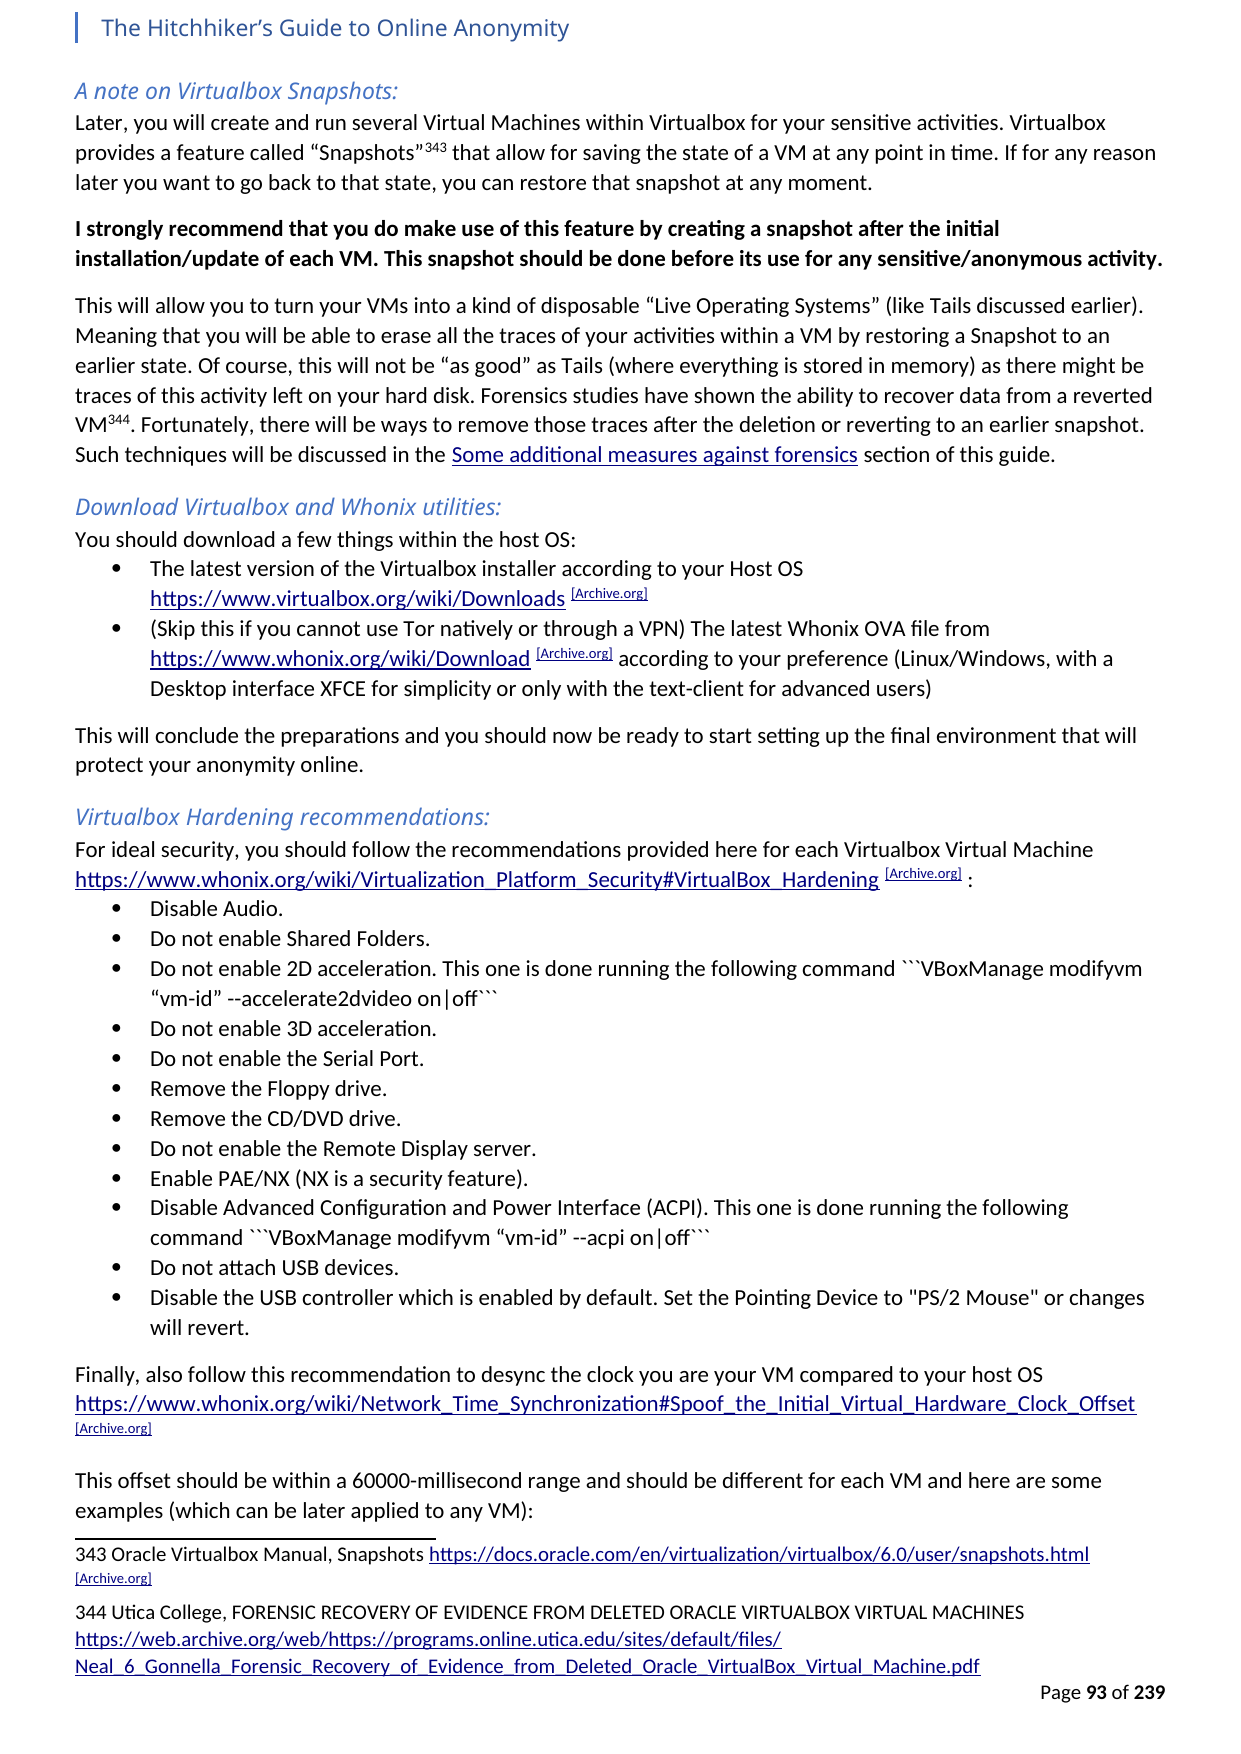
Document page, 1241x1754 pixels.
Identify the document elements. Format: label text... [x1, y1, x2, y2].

list Disable Audio. [112, 894, 1165, 923]
list Do not enable the Remote Display server. [112, 1134, 1165, 1162]
list Remove the Floppy drive. [112, 1074, 1165, 1102]
text Utica College, FORENSIC RECOVERY OF EVIDENCE FROM DELETED ORACLE VIRTUALBOX VIRTUAL MACHINES https://web.archive.org/web/https://programs.online.utica.edu/sites/default/files/Neal_6_Gonnella_Forensic_Recovery_of_Evidence_from_Deleted_Oracle_VirtualBox_Virtual_Machine.pdf [75, 1599, 1165, 1679]
text This will allow you to turn your VMs into a kind of disposable “Live Operating Systems” (like Tails discussed earlier). Meaning that you will be able to erase all the traces of your activities within a VM by restoring a Snapshot to an earlier state. Of course, this will not be “as good” as Tails (where everything is stored in memory) as there might be traces of this activity left on your hard disk. Forensics studies have shown the ability to recover data from a reverted VM. Fortunately, there will be ways to remove those traces after the deletion or reverting to an earlier snapshot. Such techniques will be discussed in the Some additional measures against forensics section of this guide. [75, 291, 1165, 468]
list Do not attach USB devices. [112, 1253, 1165, 1281]
subtitle Virtualbox Hardening recommendations: [75, 801, 1165, 833]
list Do not enable Shared Folders. [112, 924, 1165, 952]
list Do not enable 2D acceleration. This one is done running the following command ```VBoxManage modifyvm “vm-id” --accelerate2dvideo on|off``` [112, 954, 1165, 1012]
text For ideal security, you should follow the recommendations provided here for each Virtualbox Virtual Machine https://www.whonix.org/wiki/Virtualization_Platform_Security#VirtualBox_Hardening [Archive.org] : [75, 835, 1165, 893]
subtitle A note on Virtualbox Snapshots: [75, 75, 1165, 106]
text Later, you will create and run several Virtual Machines within Virtualbox for your sensitive activities. Virtualbox provides a feature called “Snapshots” that allow for saving the state of a VM at any point in time. If for any reason later you want to go back to that state, you can restore that snapshot at any moment. [75, 108, 1165, 196]
list Do not enable 3D acceleration. [112, 1014, 1165, 1042]
subtitle Download Virtualbox and Whonix utilities: [75, 491, 1165, 522]
list The latest version of the Virtualbox installer according to your Host OS https://www.virtualbox.org/wiki/Downloads [Archive.org] [112, 554, 1165, 612]
list Do not enable the Serial Port. [112, 1044, 1165, 1072]
text You should download a few things within the host OS: [75, 525, 1165, 553]
text This will conclude the preparations and you should now be ready to start setting up the final environment that will protect your anonymity online. [75, 721, 1165, 779]
list Enable PAE/NX (NX is a security feature). [112, 1164, 1165, 1192]
list Disable Advanced Configuration and Power Interface (ACPI). This one is done running the following command ```VBoxManage modifyvm “vm-id” --acpi on|off``` [112, 1193, 1165, 1251]
text Finally, also follow this recommendation to desync the clock you are your VM compared to your host OS https://www.whonix.org/wiki/Network_Time_Synchronization#Spoof_the_Initial_Virtual_Hardware_Clock_Offset [Archive.org] [75, 1360, 1165, 1447]
list Remove the CD/DVD drive. [112, 1104, 1165, 1132]
text Oracle Virtualbox Manual, Snapshots https://docs.oracle.com/en/virtualization/virtualbox/6.0/user/snapshots.html [Archive.org] [75, 1539, 1165, 1597]
text I strongly recommend that you do make use of this feature by creating a snapshot after the initial installation/update of each VM. This snapshot should be done before its use for any sensitive/anonymous activity. [75, 214, 1165, 272]
list (Skip this if you cannot use Tor natively or through a VPN) The latest Whonix OVA file from https://www.whonix.org/wiki/Download [Archive.org] according to your preference (Linux/Windows, with a Desktop interface XFCE for simplicity or only with the text-client for advanced users) [112, 614, 1165, 702]
text This offset should be within a 60000-millisecond range and should be different for each VM and here are some examples (which can be later applied to any VM): [75, 1466, 1165, 1524]
list Disable the USB controller which is enabled by default. Set the Pointing Device to "PS/2 Mouse" or changes will revert. [112, 1283, 1165, 1341]
